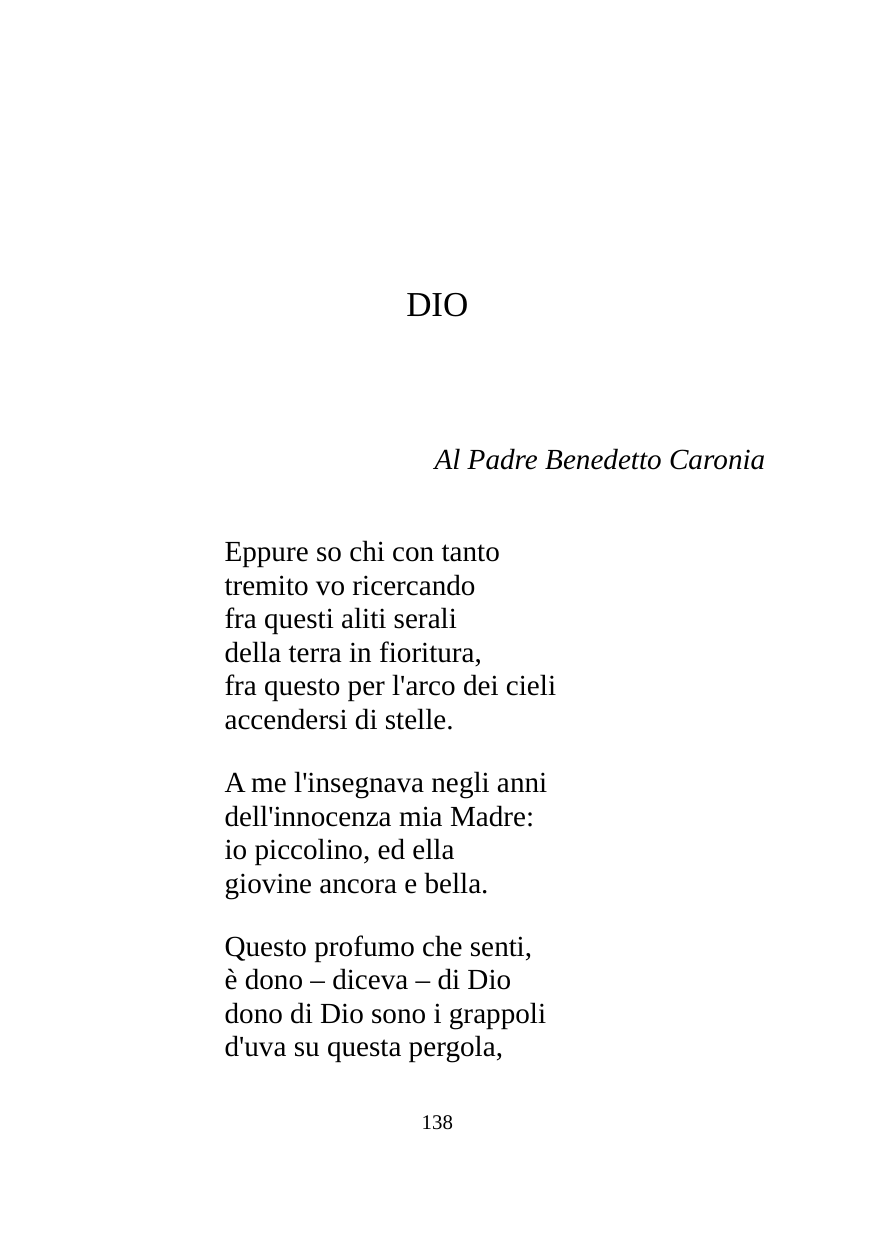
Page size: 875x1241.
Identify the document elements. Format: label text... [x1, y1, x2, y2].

text Questo profumo che senti, è dono – diceva – di Dio dono di Dio sono i grappoli d'uva su questa pergola, [224, 929, 768, 1063]
text A me l'insegnava negli anni dell'innocenza mia Madre: io piccolino, ed ella giovine ancora e bella. [224, 765, 768, 899]
text Al Padre Benedetto Caronia [106, 442, 768, 475]
text Eppure so chi con tanto tremito vo ricercando fra questi aliti serali della terra in fioritura, fra questo per l'arco dei cieli accendersi di stelle. [224, 534, 768, 736]
subtitle DIO [106, 283, 768, 324]
